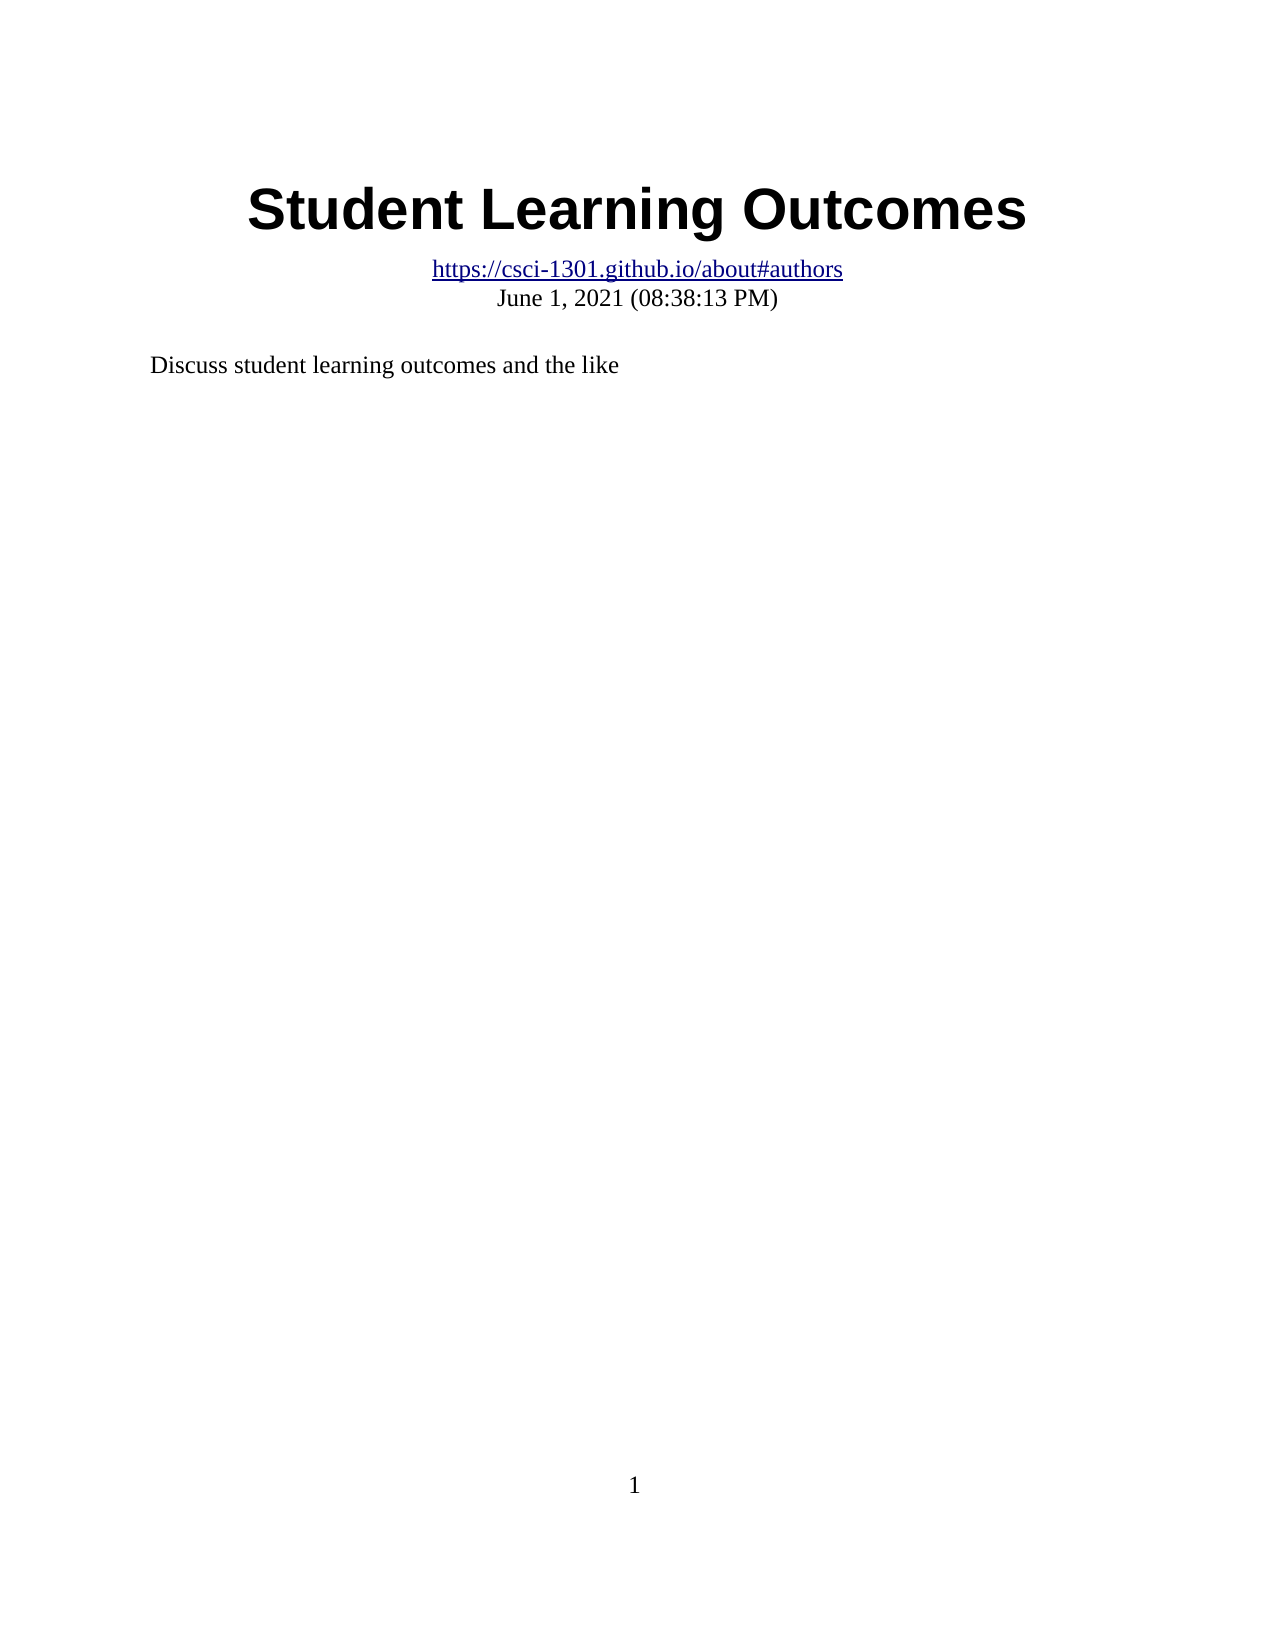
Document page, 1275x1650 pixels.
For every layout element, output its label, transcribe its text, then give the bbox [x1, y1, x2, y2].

text https://csci-1301.github.io/about#authors [150, 254, 1125, 283]
title Student Learning Outcomes [150, 175, 1125, 242]
text Discuss student learning outcomes and the like [150, 350, 1125, 378]
text June 1, 2021 (08:38:13 PM) [150, 283, 1125, 312]
